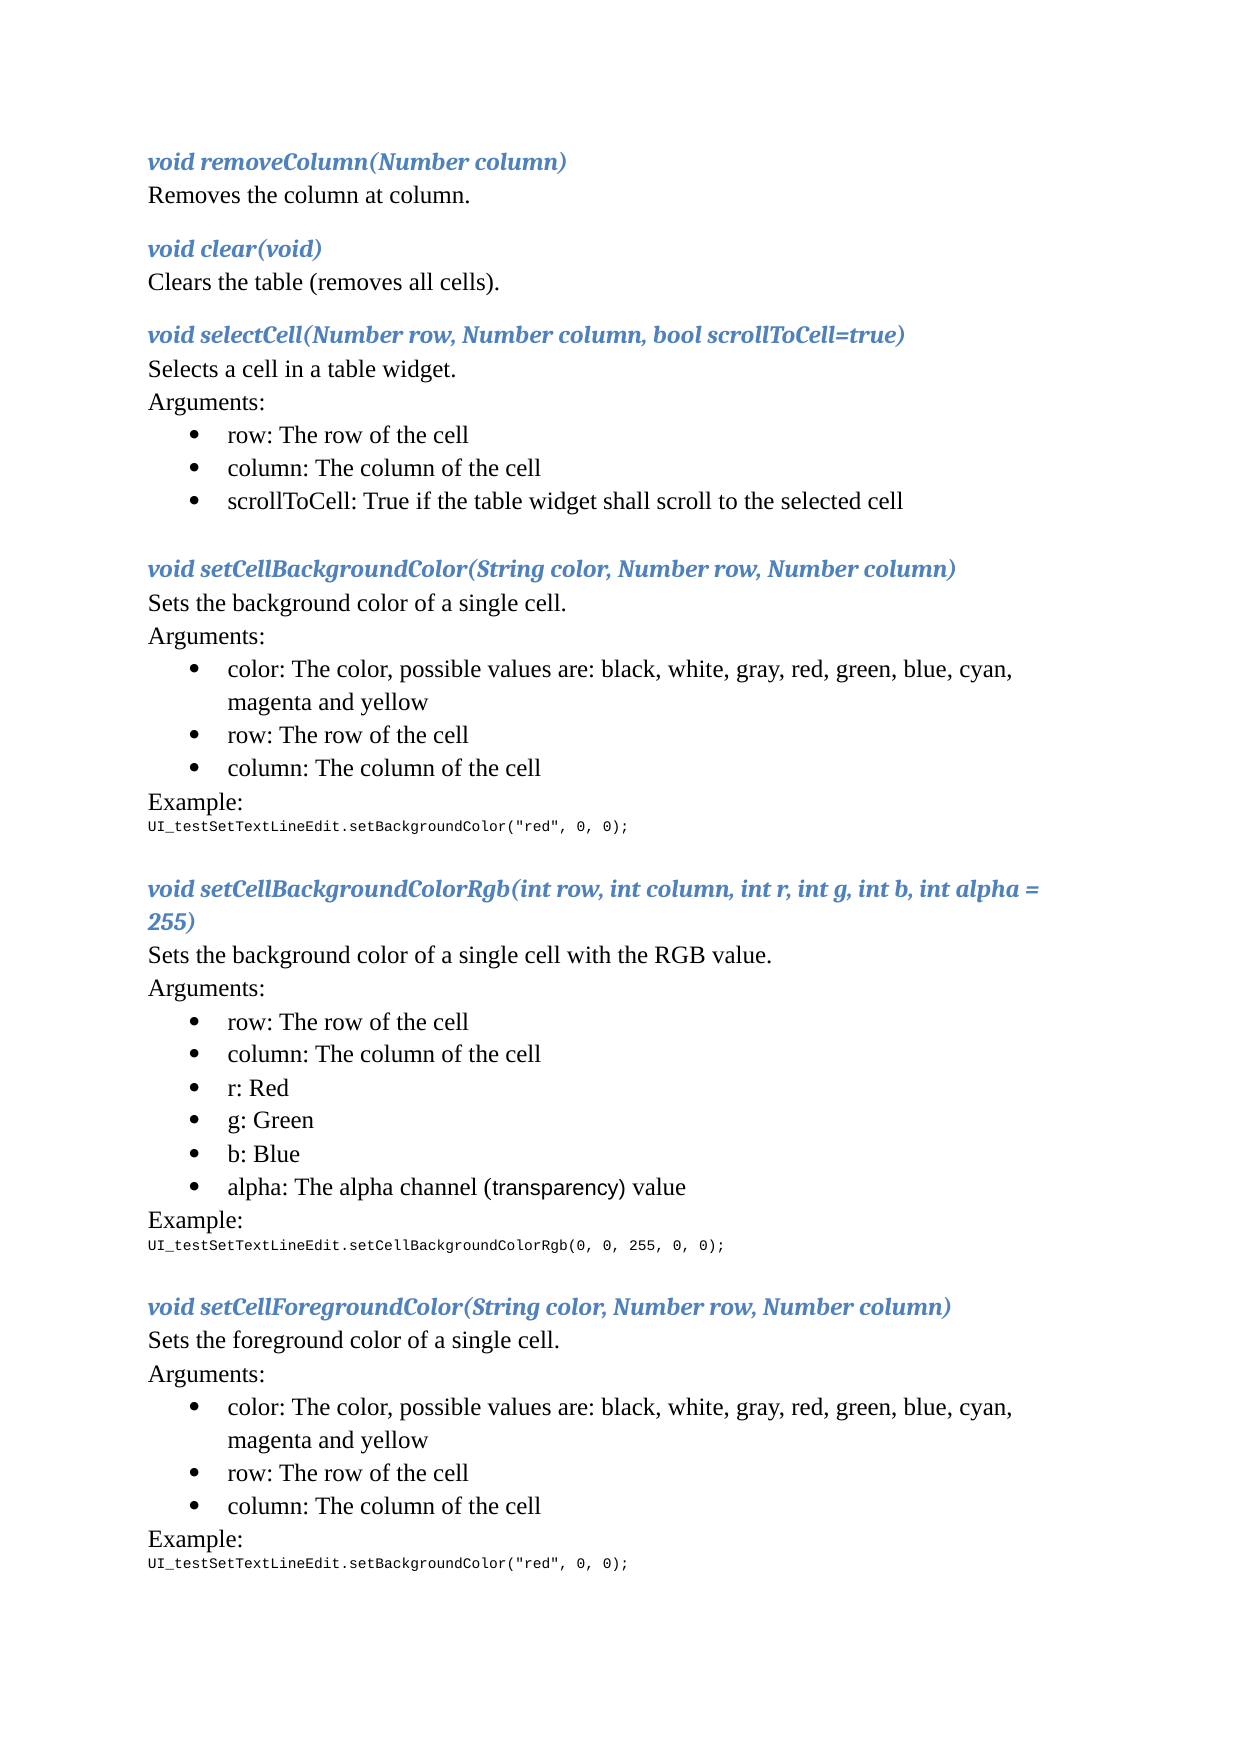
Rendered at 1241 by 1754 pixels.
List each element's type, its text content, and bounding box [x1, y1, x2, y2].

text Sets the foreground color of a single cell. [148, 1326, 1093, 1354]
text Removes the column at column. [148, 181, 1093, 209]
text Arguments: [148, 1359, 1093, 1387]
list g: Green [190, 1106, 1093, 1134]
list column: The column of the cell [190, 453, 1093, 482]
list row: The row of the cell [190, 1458, 1093, 1486]
subtitle void clear(void) [148, 234, 1093, 263]
list row: The row of the cell [190, 420, 1093, 449]
subtitle void selectCell(Number row, Number column, bool scrollToCell=true) [148, 321, 1093, 350]
text Example: [148, 1205, 1093, 1233]
list alpha: The alpha channel (transparency) value [190, 1172, 1093, 1200]
text Example: [148, 787, 1093, 815]
list scrollToCell: True if the table widget shall scroll to the selected cell [190, 486, 1093, 515]
text Sets the background color of a single cell with the RGB value. [148, 941, 1093, 969]
text Arguments: [148, 387, 1093, 416]
subtitle void setCellBackgroundColor(String color, Number row, Number column) [148, 555, 1093, 584]
list r: Red [190, 1073, 1093, 1101]
list column: The column of the cell [190, 1039, 1093, 1068]
subtitle void setCellBackgroundColorRgb(int row, int column, int r, int g, int b, int alpha = 255) [148, 874, 1093, 936]
text Clears the table (removes all cells). [148, 267, 1093, 296]
list row: The row of the cell [190, 1007, 1093, 1035]
list color: The color, possible values are: black, white, gray, red, green, blue, cyan, magenta and yellow [190, 654, 1093, 716]
list b: Blue [190, 1139, 1093, 1167]
list row: The row of the cell [190, 721, 1093, 749]
text UI_testSetTextLineEdit.setBackgroundColor("red", 0, 0); [148, 1557, 1093, 1573]
text Selects a cell in a table widget. [148, 354, 1093, 383]
list column: The column of the cell [190, 1491, 1093, 1519]
subtitle void setCellForegroundColor(String color, Number row, Number column) [148, 1293, 1093, 1321]
subtitle void removeColumn(Number column) [148, 148, 1093, 176]
text Sets the background color of a single cell. [148, 588, 1093, 617]
text Arguments: [148, 973, 1093, 1002]
text Arguments: [148, 621, 1093, 650]
text Example: [148, 1524, 1093, 1552]
text UI_testSetTextLineEdit.setCellBackgroundColorRgb(0, 0, 255, 0, 0); [148, 1238, 1093, 1254]
list column: The column of the cell [190, 753, 1093, 782]
list color: The color, possible values are: black, white, gray, red, green, blue, cyan, magenta and yellow [190, 1392, 1093, 1453]
text UI_testSetTextLineEdit.setBackgroundColor("red", 0, 0); [148, 819, 1093, 836]
